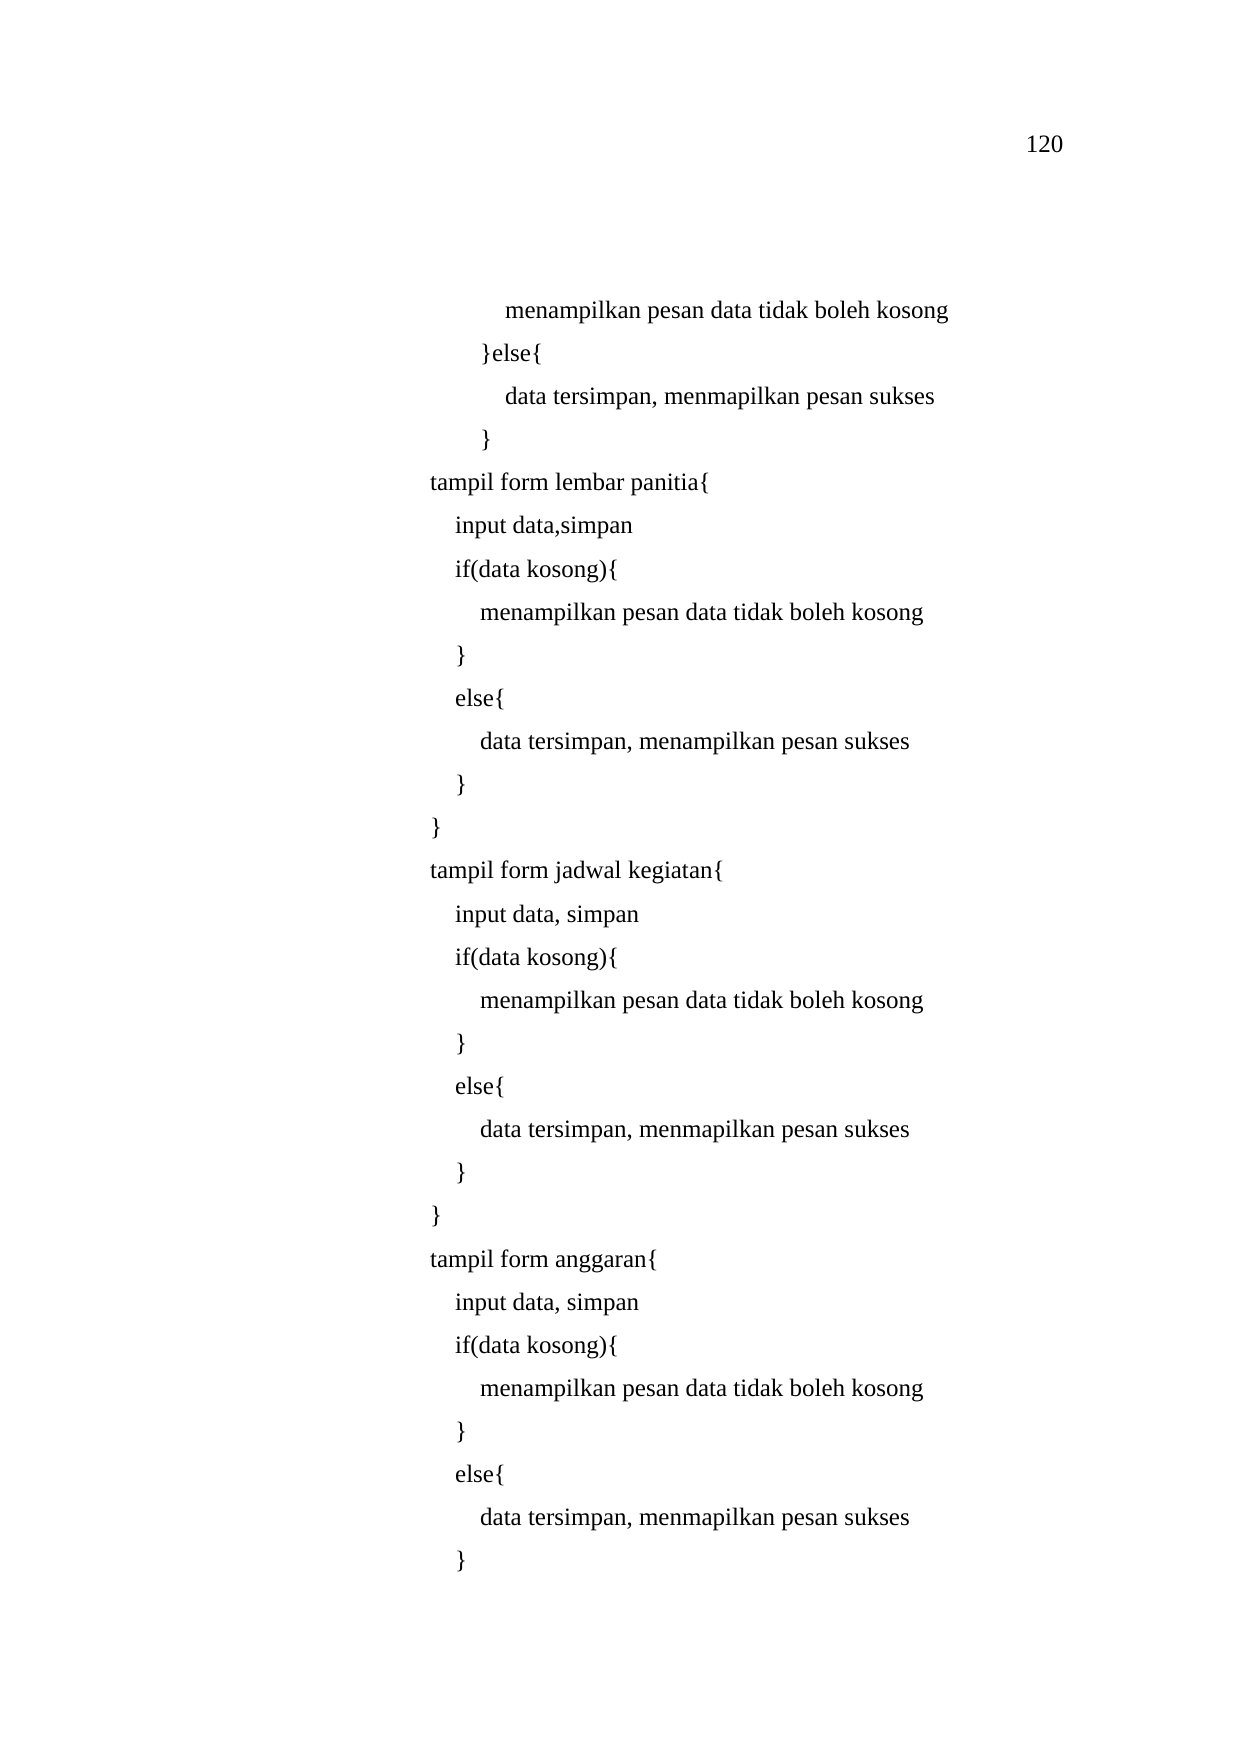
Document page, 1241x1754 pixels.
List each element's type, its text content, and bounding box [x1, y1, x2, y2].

text if(data kosong){ [330, 554, 1063, 582]
text menampilkan pesan data tidak boleh kosong [330, 597, 1063, 626]
text } [330, 424, 1063, 453]
text else{ [330, 683, 1063, 712]
text else{ [330, 1459, 1063, 1488]
text tampil form anggaran{ [330, 1244, 1063, 1272]
text menampilkan pesan data tidak boleh kosong [330, 295, 1063, 324]
text menampilkan pesan data tidak boleh kosong [330, 985, 1063, 1014]
text else{ [330, 1071, 1063, 1100]
text } [330, 769, 1063, 798]
text tampil form jadwal kegiatan{ [330, 856, 1063, 884]
text data tersimpan, menmapilkan pesan sukses [330, 381, 1063, 410]
text tampil form lembar panitia{ [330, 467, 1063, 496]
text if(data kosong){ [330, 1330, 1063, 1359]
text } [330, 1028, 1063, 1057]
text } [330, 1201, 1063, 1229]
text input data, simpan [330, 899, 1063, 927]
text } [330, 640, 1063, 669]
text } [330, 812, 1063, 841]
text input data, simpan [330, 1287, 1063, 1316]
text if(data kosong){ [330, 942, 1063, 971]
text } [330, 1416, 1063, 1445]
text data tersimpan, menmapilkan pesan sukses [330, 1502, 1063, 1531]
text input data,simpan [330, 511, 1063, 539]
text }else{ [330, 338, 1063, 367]
text } [330, 1546, 1063, 1574]
text menampilkan pesan data tidak boleh kosong [330, 1373, 1063, 1402]
text data tersimpan, menmapilkan pesan sukses [330, 1114, 1063, 1143]
text data tersimpan, menampilkan pesan sukses [330, 726, 1063, 755]
text } [330, 1157, 1063, 1186]
